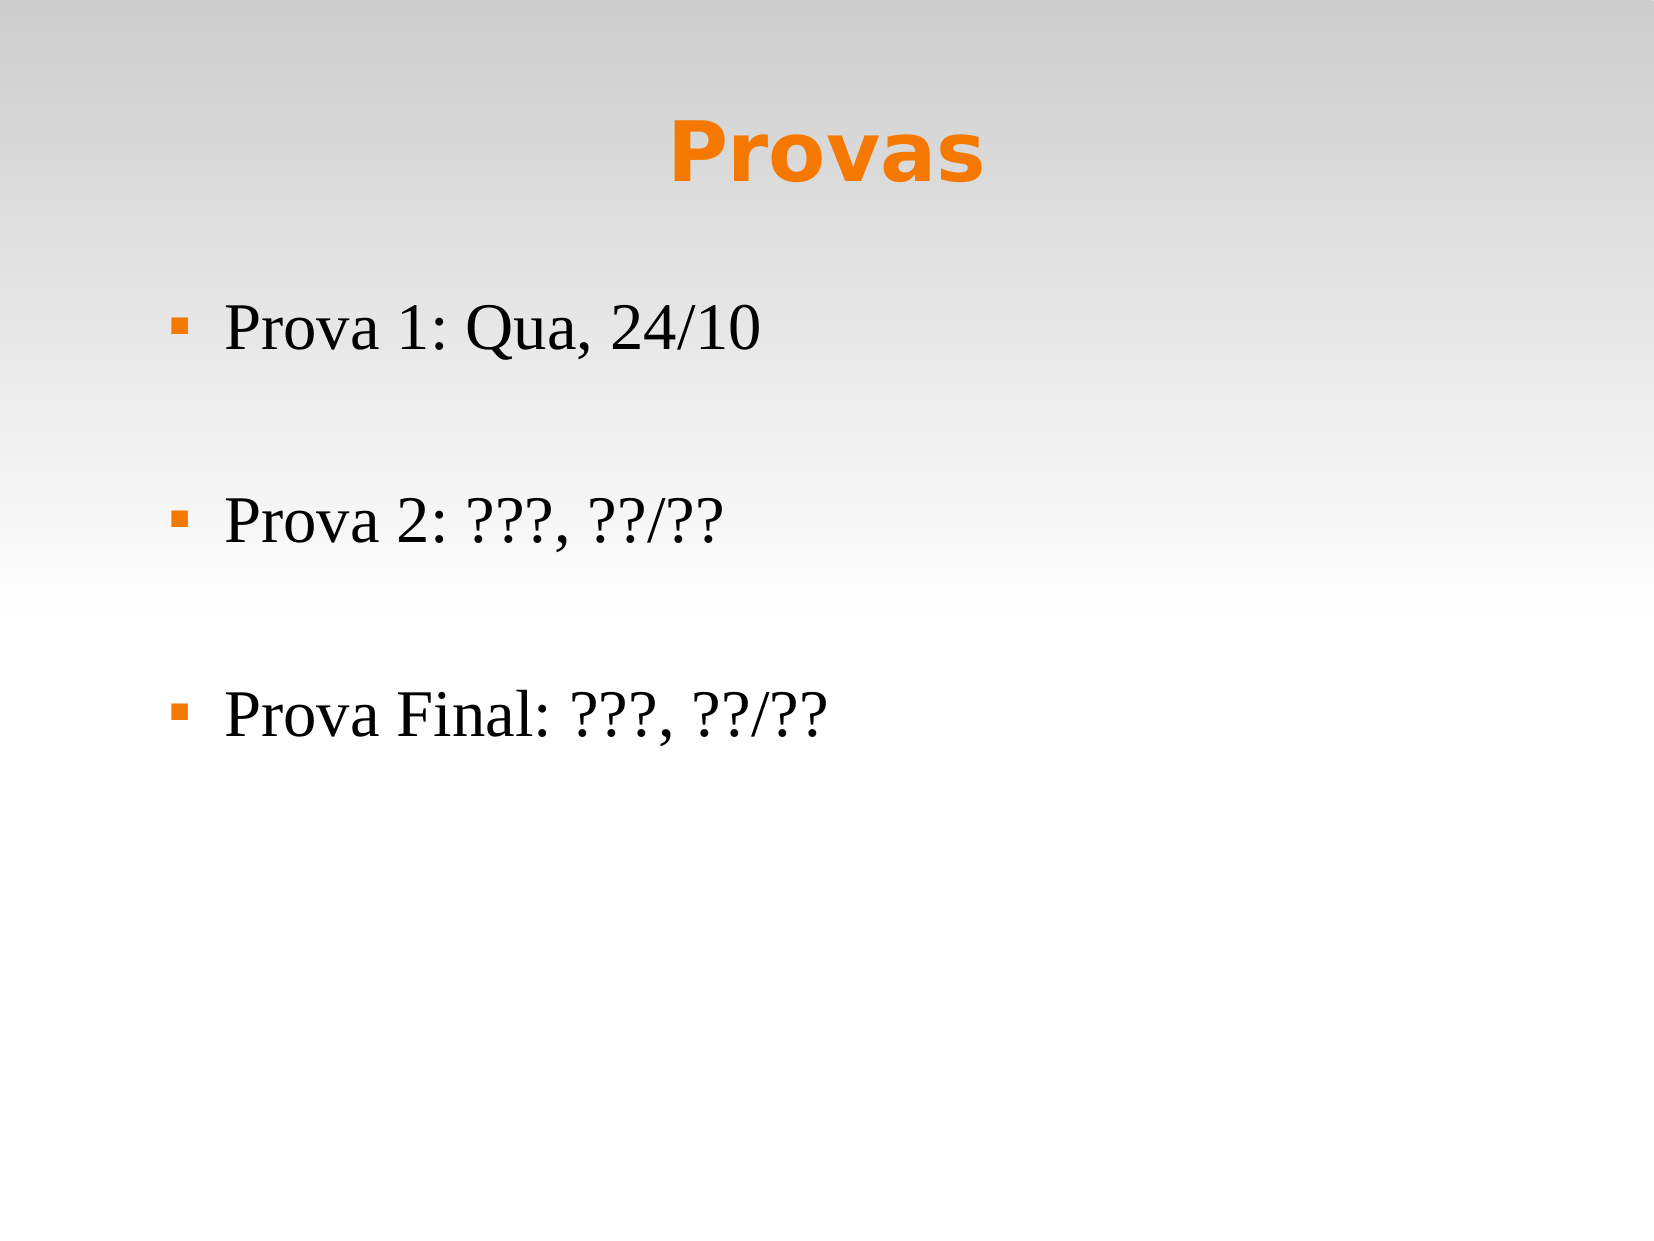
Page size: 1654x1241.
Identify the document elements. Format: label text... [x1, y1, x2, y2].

list Prova 1: Qua, 24/10 Prova 2: ???, ??/?? Prova Final: ???, ??/?? [82, 290, 1571, 1208]
title Provas [82, 49, 1571, 257]
